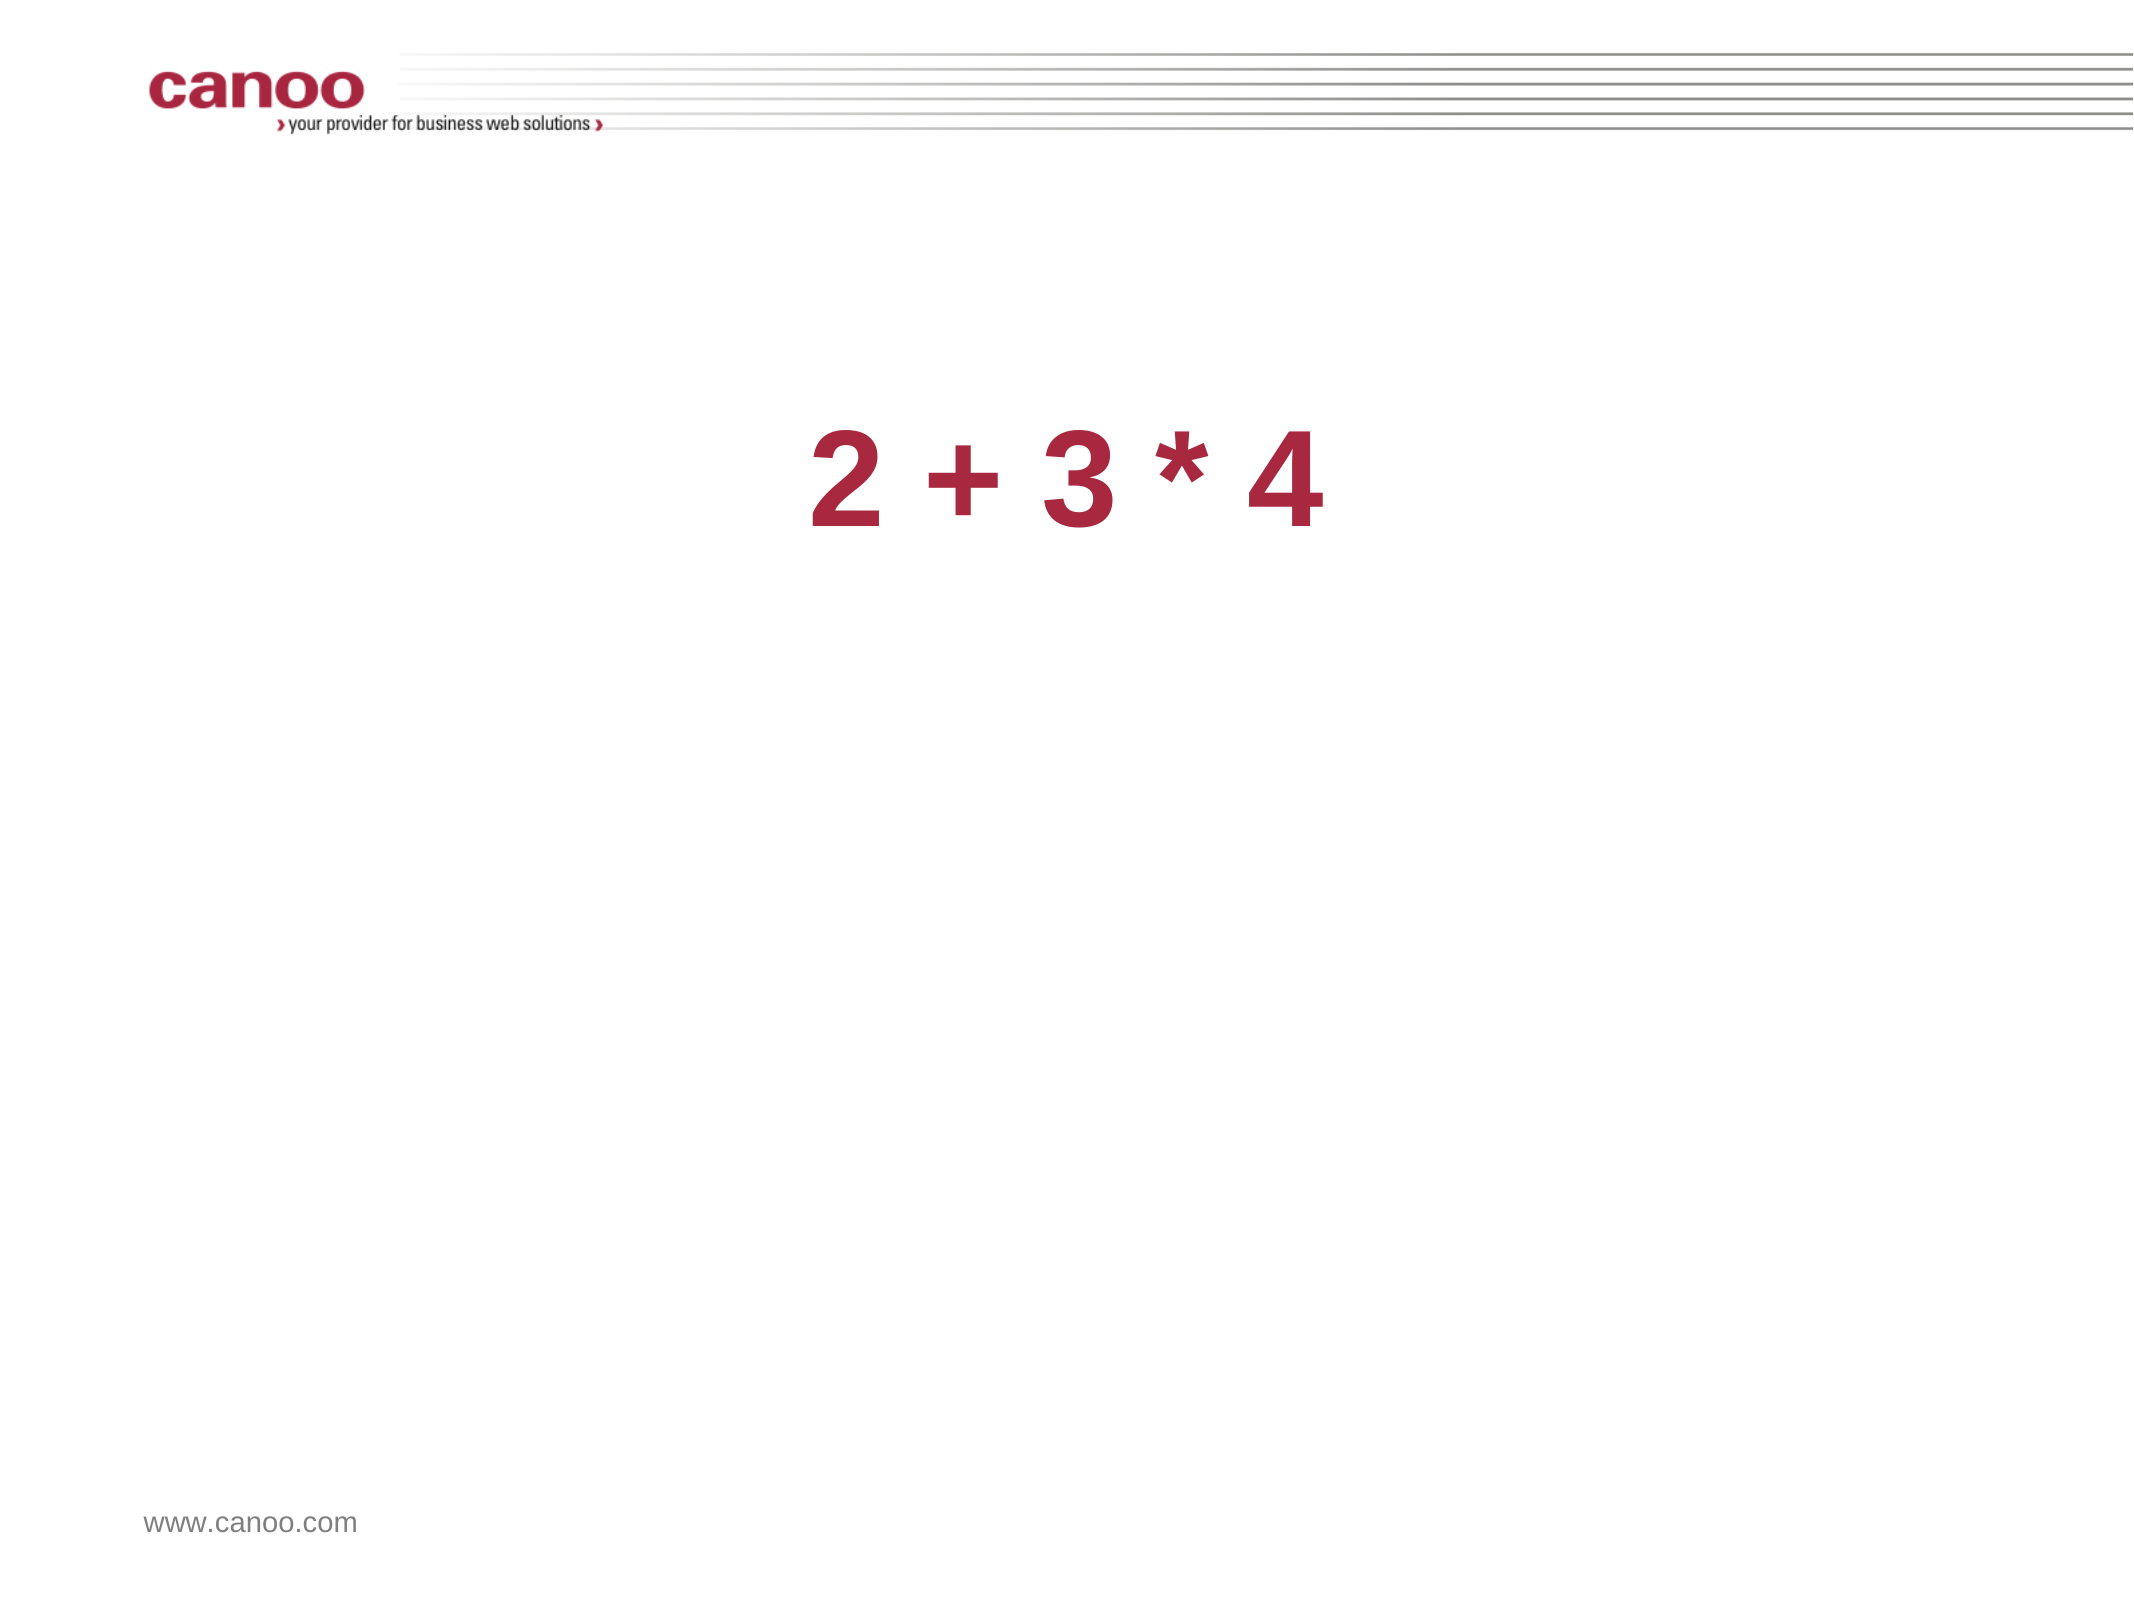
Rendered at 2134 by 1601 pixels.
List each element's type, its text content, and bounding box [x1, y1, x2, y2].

picture [0, 21, 2134, 188]
title 2 + 3 * 4 [159, 332, 1974, 563]
